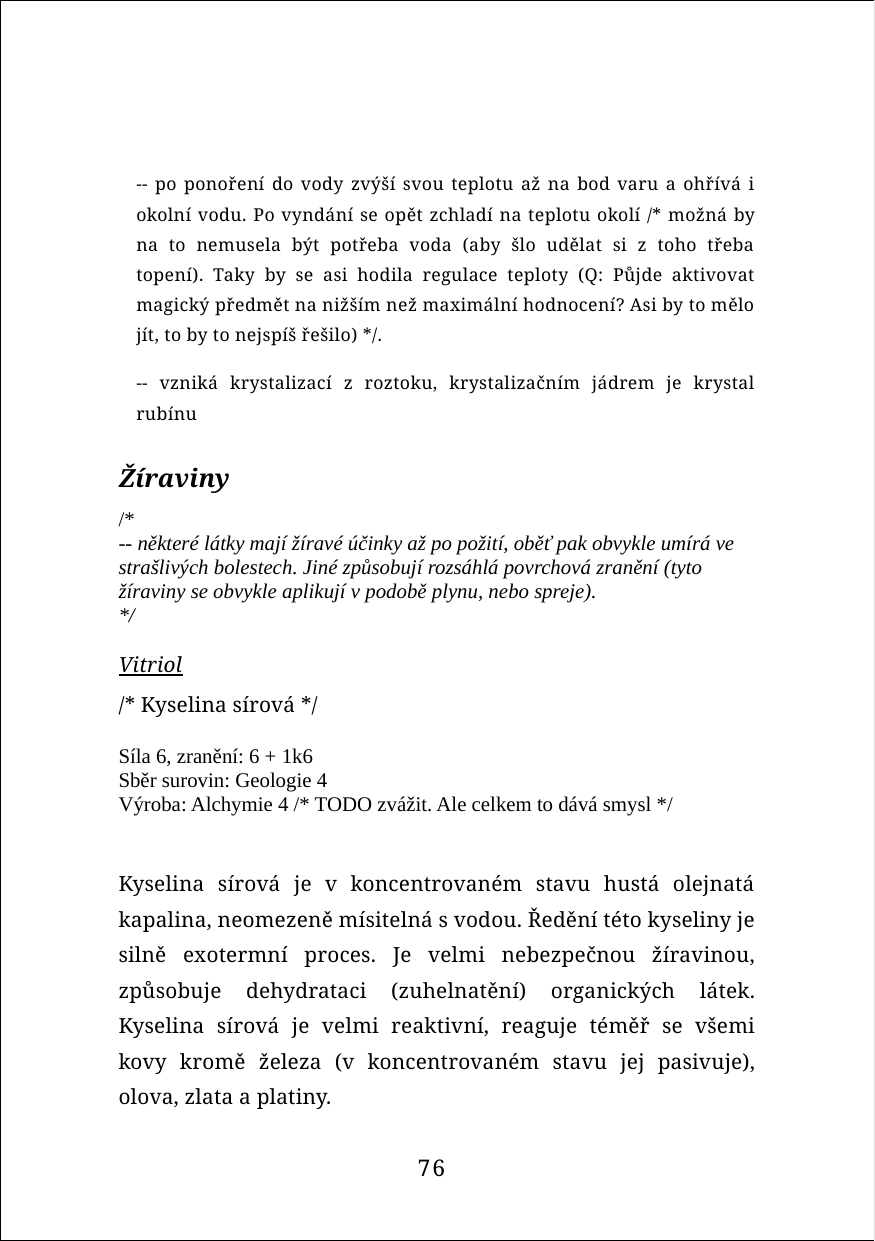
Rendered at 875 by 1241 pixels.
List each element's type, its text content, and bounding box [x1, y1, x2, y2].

text Výroba: Alchymie 4 /* TODO zvážit. Ale celkem to dává smysl */ [118, 792, 756, 816]
text /* Kyselina sírová */ [118, 691, 756, 719]
text -- vzniká krystalizací z roztoku, krystalizačním jádrem je krystal rubínu [136, 371, 756, 425]
text -- některé látky mají žíravé účinky až po požití, oběť pak obvykle umírá ve strašlivých bolestech. Jiné způsobují rozsáhlá povrchová zranění (tyto žíraviny se obvykle aplikují v podobě plynu, nebo spreje). [118, 531, 756, 603]
text /* [118, 506, 756, 531]
text Kyselina sírová je v koncentrovaném stavu hustá olejnatá kapalina, neomezeně mísitelná s vodou. Ředění této kyseliny je silně exotermní proces. Je velmi nebezpečnou žíravinou, způsobuje dehydrataci (zuhelnatění) organických látek. Kyselina sírová je velmi reaktivní, reaguje téměř se všemi kovy kromě železa (v koncentrovaném stavu jej pasivuje), olova, zlata a platiny. [118, 869, 756, 1111]
subtitle Žíraviny [118, 461, 756, 495]
subtitle Vitriol [118, 650, 756, 679]
text -- po ponoření do vody zvýší svou teplotu až na bod varu a ohřívá i okolní vodu. Po vyndání se opět zchladí na teplotu okolí /* možná by na to nemusela být potřeba voda (aby šlo udělat si z toho třeba topení). Taky by se asi hodila regulace teploty (Q: Půjde aktivovat magický předmět na nižším než maximální hodnocení? Asi by to mělo jít, to by to nejspíš řešilo) */. [136, 172, 756, 347]
text Sběr surovin: Geologie 4 [118, 768, 756, 792]
text */ [118, 603, 756, 627]
text Síla 6, zranění: 6 + 1k6 [118, 744, 756, 768]
